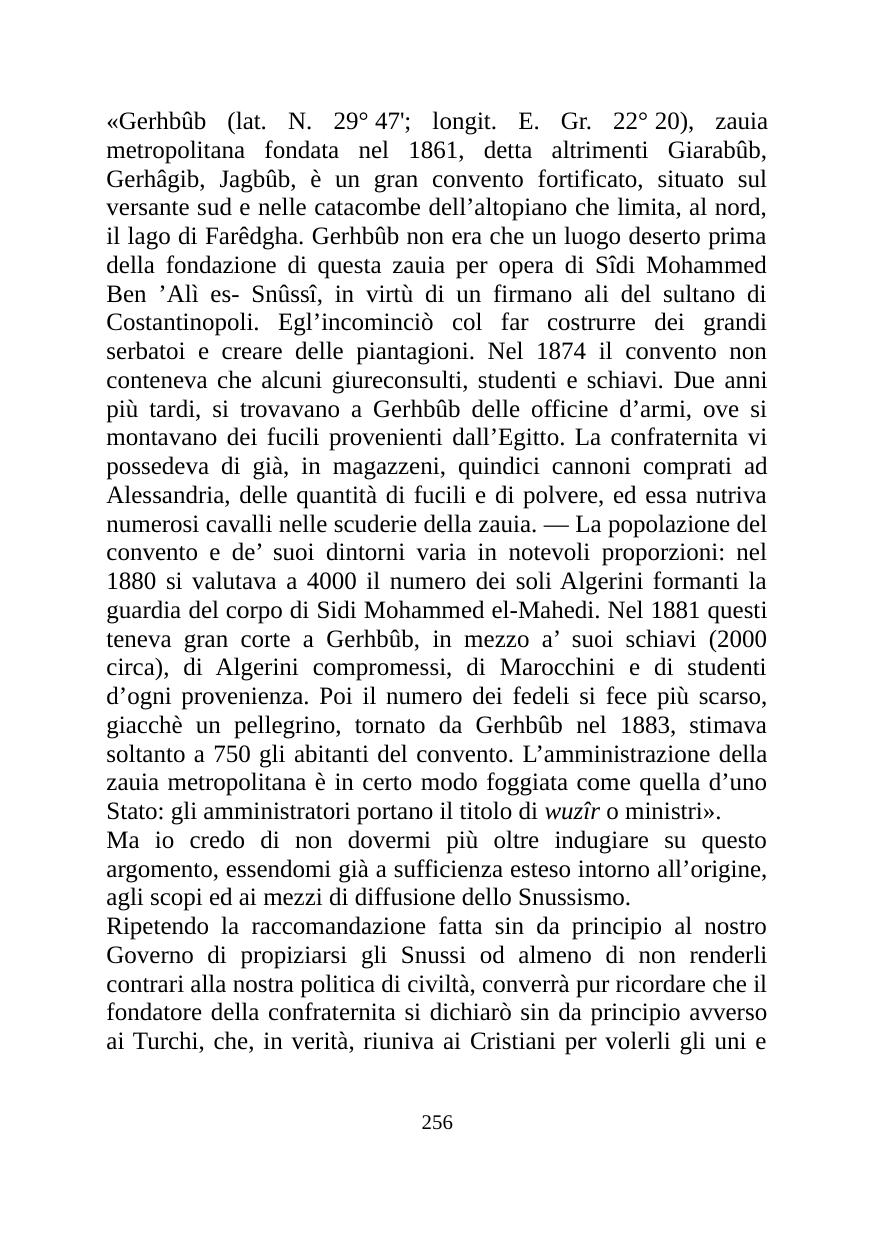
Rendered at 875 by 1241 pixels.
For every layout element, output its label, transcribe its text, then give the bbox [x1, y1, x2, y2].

text «Gerhbûb (lat. N. 29° 47'; longit. E. Gr. 22° 20), zauia metropolitana fondata nel 1861, detta altrimenti Giarabûb, Gerhâgib, Jagbûb, è un gran convento fortificato, situato sul versante sud e nelle catacombe dell’altopiano che limita, al nord, il lago di Farêdgha. Gerhbûb non era che un luogo deserto prima della fondazione di questa zauia per opera di Sîdi Mohammed Ben ’Alì es- Snûssî, in virtù di un firmano ali del sultano di Costantinopoli. Egl’incominciò col far costrurre dei grandi serbatoi e creare delle piantagioni. Nel 1874 il convento non conteneva che alcuni giureconsulti, studenti e schiavi. Due anni più tardi, si trovavano a Gerhbûb delle officine d’armi, ove si montavano dei fucili provenienti dall’Egitto. La confraternita vi possedeva di già, in magazzeni, quindici cannoni comprati ad Alessandria, delle quantità di fucili e di polvere, ed essa nutriva numerosi cavalli nelle scuderie della zauia. — La popolazione del convento e de’ suoi dintorni varia in notevoli proporzioni: nel 1880 si valutava a 4000 il numero dei soli Algerini formanti la guardia del corpo di Sidi Mohammed el-Mahedi. Nel 1881 questi teneva gran corte a Gerhbûb, in mezzo a’ suoi schiavi (2000 circa), di Algerini compromessi, di Marocchini e di studenti d’ogni provenienza. Poi il numero dei fedeli si fece più scarso, giacchè un pellegrino, tornato da Gerhbûb nel 1883, stimava soltanto a 750 gli abitanti del convento. L’amministrazione della zauia metropolitana è in certo modo foggiata come quella d’uno Stato: gli amministratori portano il titolo di wuzîr o ministri». [106, 106, 768, 825]
text Ripetendo la raccomandazione fatta sin da principio al nostro Governo di propiziarsi gli Snussi od almeno di non renderli contrari alla nostra politica di civiltà, converrà pur ricordare che il fondatore della confraternita si dichiarò sin da principio avverso ai Turchi, che, in verità, riuniva ai Cristiani per volerli gli uni e [106, 911, 768, 1055]
text Ma io credo di non dovermi più oltre indugiare su questo argomento, essendomi già a sufficienza esteso intorno all’origine, agli scopi ed ai mezzi di diffusione dello Snussismo. [106, 825, 768, 911]
